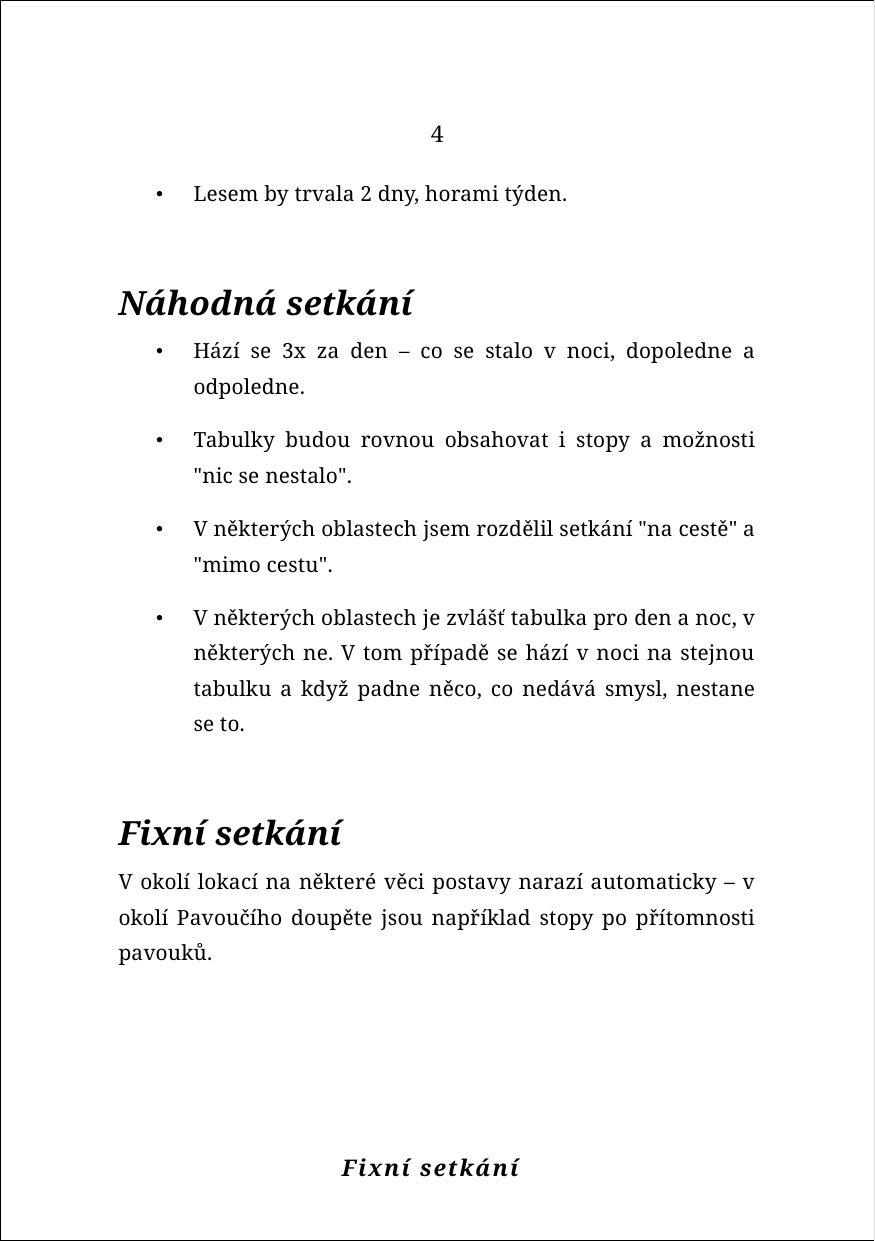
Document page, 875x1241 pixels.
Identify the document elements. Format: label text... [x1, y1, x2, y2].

list Tabulky budou rovnou obsahovat i stopy a možnosti "nic se nestalo". [156, 425, 756, 489]
subtitle Fixní setkání [118, 810, 756, 855]
list V některých oblastech jsem rozdělil setkání "na cestě" a "mimo cestu". [156, 514, 756, 578]
list Lesem by trvala 2 dny, horami týden. [156, 179, 756, 207]
subtitle Náhodná setkání [118, 279, 756, 325]
list Hází se 3x za den – co se stalo v noci, dopoledne a odpoledne. [156, 337, 756, 401]
text V okolí lokací na některé věci postavy narazí automaticky – v okolí Pavoučího doupěte jsou například stopy po přítomnosti pavouků. [118, 867, 756, 967]
list V některých oblastech je zvlášť tabulka pro den a noc, v některých ne. V tom případě se hází v noci na stejnou tabulku a když padne něco, co nedává smysl, nestane se to. [156, 603, 756, 738]
